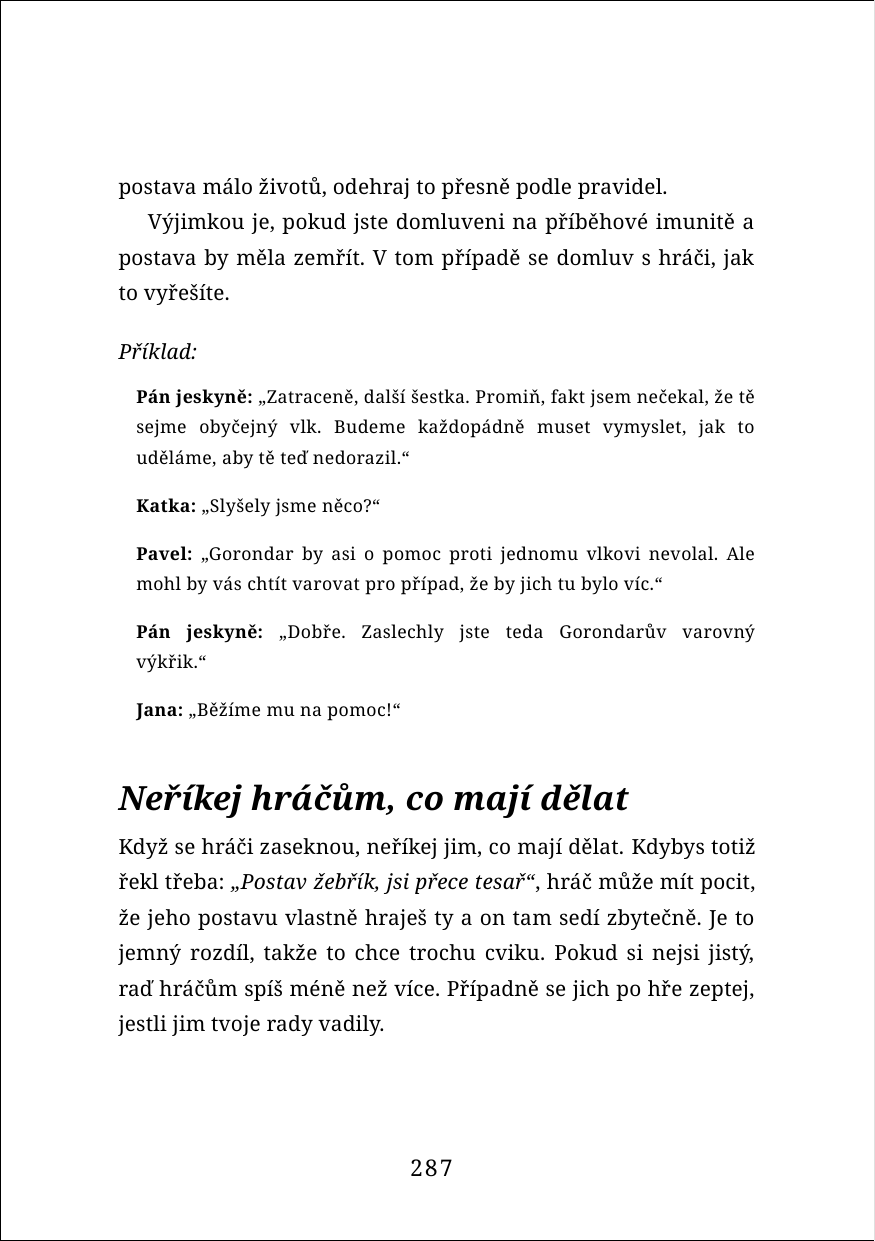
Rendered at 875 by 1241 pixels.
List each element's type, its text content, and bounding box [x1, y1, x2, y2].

text Katka: „Slyšely jsme něco?“ [136, 493, 756, 517]
text Pavel: „Gorondar by asi o pomoc proti jednomu vlkovi nevolal. Ale mohl by vás chtít varovat pro případ, že by jich tu bylo víc.“ [136, 541, 756, 595]
text Pán jeskyně: „Zatraceně, další šestka. Promiň, fakt jsem nečekal, že tě sejme obyčejný vlk. Budeme každopádně muset vymyslet, jak to uděláme, aby tě teď nedorazil.“ [136, 385, 756, 469]
subtitle Neříkej hráčům, co mají dělat [118, 775, 756, 820]
text Pán jeskyně: „Dobře. Zaslechly jste teda Gorondarův varovný výkřik.“ [136, 619, 756, 673]
text Jana: „Běžíme mu na pomoc!“ [136, 697, 756, 721]
text Příklad: [118, 337, 756, 366]
text Když se hráči zaseknou, neříkej jim, co mají dělat. Kdybys totiž řekl třeba: „Postav žebřík, jsi přece tesař“, hráč může mít pocit, že jeho postavu vlastně hraješ ty a on tam sedí zbytečně. Je to jemný rozdíl, takže to chce trochu cviku. Pokud si nejsi jistý, raď hráčům spíš méně než více. Případně se jich po hře zeptej, jestli jim tvoje rady vadily. [118, 832, 756, 1038]
text postava málo životů, odehraj to přesně podle pravidel. Výjimkou je, pokud jste domluveni na příběhové imunitě a postava by měla zemřít. V tom případě se domluv s hráči, jak to vyřešíte. [118, 172, 756, 307]
